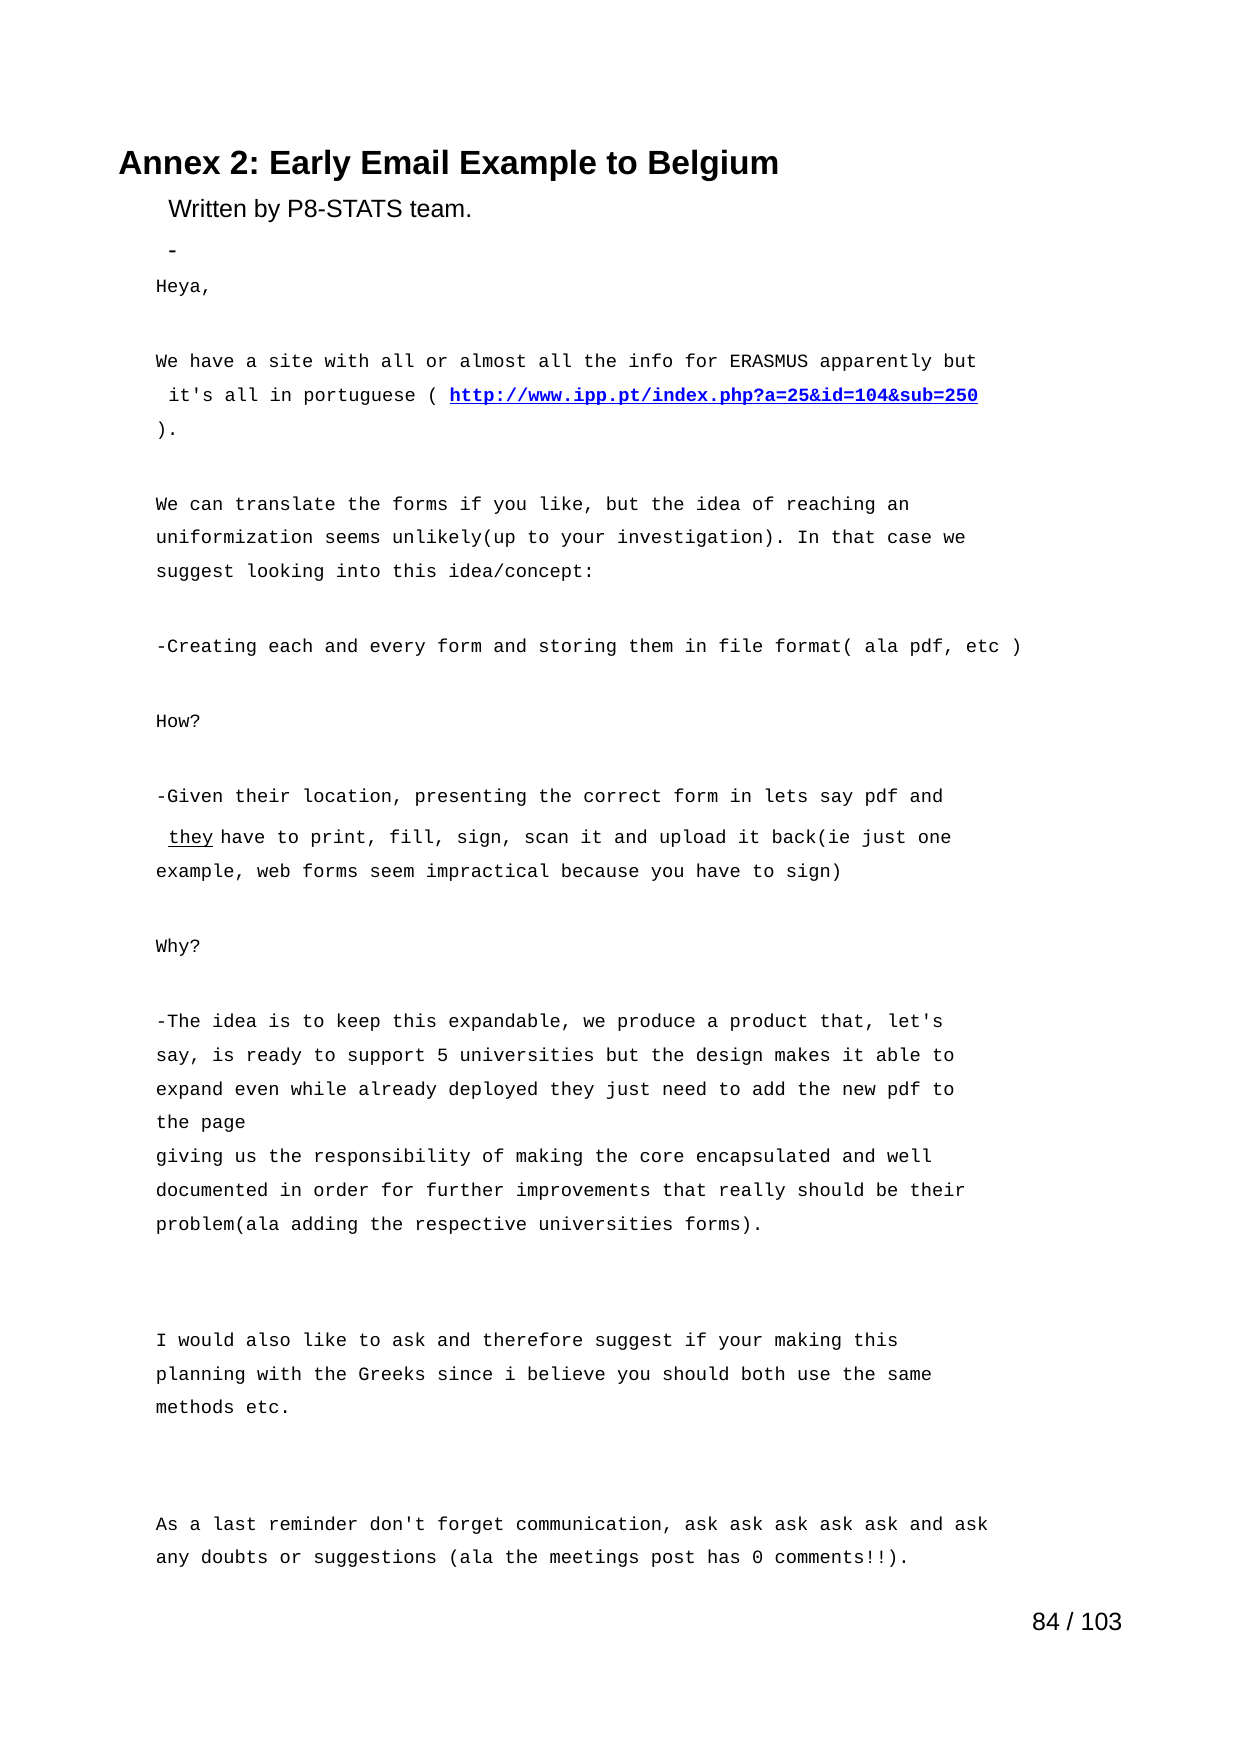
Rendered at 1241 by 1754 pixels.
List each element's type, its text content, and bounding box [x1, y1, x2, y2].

text We can translate the forms if you like, but the idea of reaching an [118, 494, 1122, 516]
text Why? [118, 937, 1122, 958]
text -Given their location, presenting the correct form in lets say pdf and [118, 787, 1122, 808]
text -The idea is to keep this expandable, we produce a product that, let's [118, 1012, 1122, 1033]
text example, web forms seem impractical because you have to sign) [118, 862, 1122, 883]
text giving us the responsibility of making the core encapsulated and well [118, 1147, 1122, 1168]
text uniformization seems unlikely(up to your investigation). In that case we [118, 528, 1122, 549]
text ). [118, 419, 1122, 441]
text planning with the Greeks since i believe you should both use the same [118, 1364, 1122, 1386]
text documented in order for further improvements that really should be their [118, 1181, 1122, 1202]
text Heya, [118, 277, 1122, 298]
text methods etc. [118, 1398, 1122, 1419]
text they have to print, fill, sign, scan it and upload it back(ie just one [118, 821, 1122, 849]
text How? [118, 712, 1122, 733]
text expand even while already deployed they just need to add the new pdf to [118, 1079, 1122, 1101]
text We have a site with all or almost all the info for ERASMUS apparently but [118, 352, 1122, 373]
text - [118, 236, 1122, 264]
text I would also like to ask and therefore suggest if your making this [118, 1331, 1122, 1352]
text suggest looking into this idea/concept: [118, 562, 1122, 583]
subtitle Annex 2: Early Email Example to Belgium [118, 143, 1122, 182]
text As a last reminder don't forget communication, ask ask ask ask ask and ask [118, 1514, 1122, 1536]
text Written by P8-STATS team. [118, 194, 1122, 223]
text -Creating each and every form and storing them in file format( ala pdf, etc ) [118, 637, 1122, 658]
text the page [118, 1113, 1122, 1134]
text problem(ala adding the respective universities forms). [118, 1214, 1122, 1236]
text any doubts or suggestions (ala the meetings post has 0 comments!!). [118, 1548, 1122, 1569]
text it's all in portuguese ( http://www.ipp.pt/index.php?a=25&id=104&sub=250 [118, 386, 1122, 407]
text say, is ready to support 5 universities but the design makes it able to [118, 1046, 1122, 1067]
